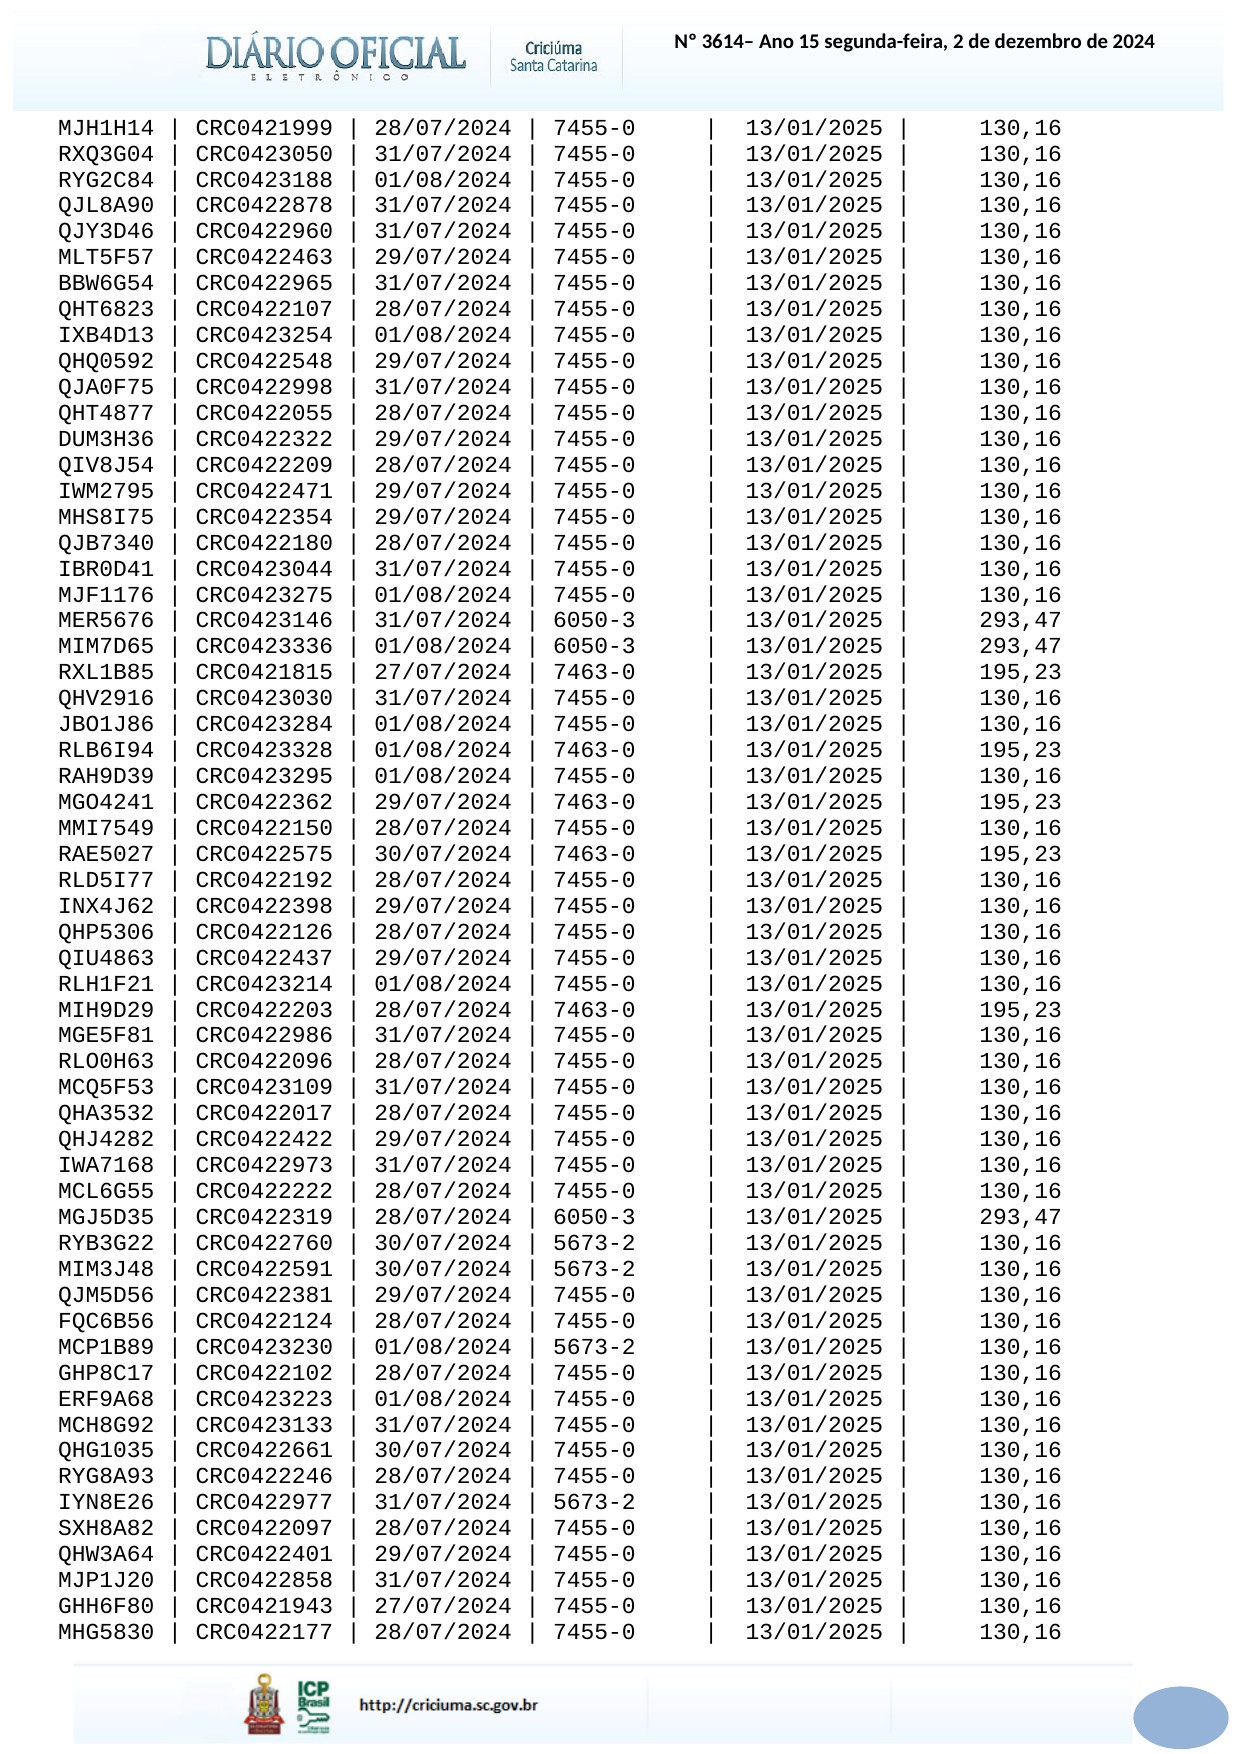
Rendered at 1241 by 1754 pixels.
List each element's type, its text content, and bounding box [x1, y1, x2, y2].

text MMI7549 | CRC0422150 | 28/07/2024 | 7455-0 | 13/01/2025 | 130,16 [44, 816, 1181, 842]
text MJP1J20 | CRC0422858 | 31/07/2024 | 7455-0 | 13/01/2025 | 130,16 [44, 1568, 1181, 1594]
text QJB7340 | CRC0422180 | 28/07/2024 | 7455-0 | 13/01/2025 | 130,16 [44, 531, 1181, 557]
text QHJ4282 | CRC0422422 | 29/07/2024 | 7455-0 | 13/01/2025 | 130,16 [44, 1128, 1181, 1153]
text QHT4877 | CRC0422055 | 28/07/2024 | 7455-0 | 13/01/2025 | 130,16 [44, 401, 1181, 427]
text ERF9A68 | CRC0423223 | 01/08/2024 | 7455-0 | 13/01/2025 | 130,16 [44, 1387, 1181, 1413]
text FQC6B56 | CRC0422124 | 28/07/2024 | 7455-0 | 13/01/2025 | 130,16 [44, 1309, 1181, 1335]
text MGE5F81 | CRC0422986 | 31/07/2024 | 7455-0 | 13/01/2025 | 130,16 [44, 1024, 1181, 1050]
text QHG1035 | CRC0422661 | 30/07/2024 | 7455-0 | 13/01/2025 | 130,16 [44, 1439, 1181, 1465]
text MIM7D65 | CRC0423336 | 01/08/2024 | 6050-3 | 13/01/2025 | 293,47 [44, 635, 1181, 661]
text QIU4863 | CRC0422437 | 29/07/2024 | 7455-0 | 13/01/2025 | 130,16 [44, 946, 1181, 972]
text SXH8A82 | CRC0422097 | 28/07/2024 | 7455-0 | 13/01/2025 | 130,16 [44, 1517, 1181, 1543]
text RXQ3G04 | CRC0423050 | 31/07/2024 | 7455-0 | 13/01/2025 | 130,16 [44, 142, 1181, 168]
text RYB3G22 | CRC0422760 | 30/07/2024 | 5673-2 | 13/01/2025 | 130,16 [44, 1231, 1181, 1257]
text MLT5F57 | CRC0422463 | 29/07/2024 | 7455-0 | 13/01/2025 | 130,16 [44, 246, 1181, 272]
text MJF1176 | CRC0423275 | 01/08/2024 | 7455-0 | 13/01/2025 | 130,16 [44, 583, 1181, 609]
text QHV2916 | CRC0423030 | 31/07/2024 | 7455-0 | 13/01/2025 | 130,16 [44, 687, 1181, 713]
text QJA0F75 | CRC0422998 | 31/07/2024 | 7455-0 | 13/01/2025 | 130,16 [44, 375, 1181, 401]
text IBR0D41 | CRC0423044 | 31/07/2024 | 7455-0 | 13/01/2025 | 130,16 [44, 557, 1181, 583]
text RXL1B85 | CRC0421815 | 27/07/2024 | 7463-0 | 13/01/2025 | 195,23 [44, 661, 1181, 687]
text JBO1J86 | CRC0423284 | 01/08/2024 | 7455-0 | 13/01/2025 | 130,16 [44, 713, 1181, 738]
text MGO4241 | CRC0422362 | 29/07/2024 | 7463-0 | 13/01/2025 | 195,23 [44, 790, 1181, 816]
text GHH6F80 | CRC0421943 | 27/07/2024 | 7455-0 | 13/01/2025 | 130,16 [44, 1594, 1181, 1620]
text RYG8A93 | CRC0422246 | 28/07/2024 | 7455-0 | 13/01/2025 | 130,16 [44, 1465, 1181, 1491]
text INX4J62 | CRC0422398 | 29/07/2024 | 7455-0 | 13/01/2025 | 130,16 [44, 894, 1181, 920]
text RLO0H63 | CRC0422096 | 28/07/2024 | 7455-0 | 13/01/2025 | 130,16 [44, 1050, 1181, 1076]
text QJM5D56 | CRC0422381 | 29/07/2024 | 7455-0 | 13/01/2025 | 130,16 [44, 1283, 1181, 1309]
text RAE5027 | CRC0422575 | 30/07/2024 | 7463-0 | 13/01/2025 | 195,23 [44, 842, 1181, 868]
text QHW3A64 | CRC0422401 | 29/07/2024 | 7455-0 | 13/01/2025 | 130,16 [44, 1543, 1181, 1568]
text MIM3J48 | CRC0422591 | 30/07/2024 | 5673-2 | 13/01/2025 | 130,16 [44, 1257, 1181, 1283]
text QIV8J54 | CRC0422209 | 28/07/2024 | 7455-0 | 13/01/2025 | 130,16 [44, 453, 1181, 479]
text DUM3H36 | CRC0422322 | 29/07/2024 | 7455-0 | 13/01/2025 | 130,16 [44, 427, 1181, 453]
text MCH8G92 | CRC0423133 | 31/07/2024 | 7455-0 | 13/01/2025 | 130,16 [44, 1413, 1181, 1439]
text MGJ5D35 | CRC0422319 | 28/07/2024 | 6050-3 | 13/01/2025 | 293,47 [44, 1205, 1181, 1231]
text QHP5306 | CRC0422126 | 28/07/2024 | 7455-0 | 13/01/2025 | 130,16 [44, 920, 1181, 946]
text QHT6823 | CRC0422107 | 28/07/2024 | 7455-0 | 13/01/2025 | 130,16 [44, 298, 1181, 323]
text MIH9D29 | CRC0422203 | 28/07/2024 | 7463-0 | 13/01/2025 | 195,23 [44, 998, 1181, 1024]
text IWM2795 | CRC0422471 | 29/07/2024 | 7455-0 | 13/01/2025 | 130,16 [44, 479, 1181, 505]
text QHA3532 | CRC0422017 | 28/07/2024 | 7455-0 | 13/01/2025 | 130,16 [44, 1102, 1181, 1128]
text RLB6I94 | CRC0423328 | 01/08/2024 | 7463-0 | 13/01/2025 | 195,23 [44, 738, 1181, 764]
text RLH1F21 | CRC0423214 | 01/08/2024 | 7455-0 | 13/01/2025 | 130,16 [44, 972, 1181, 998]
text QHQ0592 | CRC0422548 | 29/07/2024 | 7455-0 | 13/01/2025 | 130,16 [44, 349, 1181, 375]
text QJY3D46 | CRC0422960 | 31/07/2024 | 7455-0 | 13/01/2025 | 130,16 [44, 220, 1181, 246]
text MHG5830 | CRC0422177 | 28/07/2024 | 7455-0 | 13/01/2025 | 130,16 [44, 1620, 1181, 1646]
text IWA7168 | CRC0422973 | 31/07/2024 | 7455-0 | 13/01/2025 | 130,16 [44, 1153, 1181, 1179]
text MCL6G55 | CRC0422222 | 28/07/2024 | 7455-0 | 13/01/2025 | 130,16 [44, 1179, 1181, 1205]
text MJH1H14 | CRC0421999 | 28/07/2024 | 7455-0 | 13/01/2025 | 130,16 [44, 116, 1181, 142]
text BBW6G54 | CRC0422965 | 31/07/2024 | 7455-0 | 13/01/2025 | 130,16 [44, 272, 1181, 298]
text GHP8C17 | CRC0422102 | 28/07/2024 | 7455-0 | 13/01/2025 | 130,16 [44, 1361, 1181, 1387]
text RLD5I77 | CRC0422192 | 28/07/2024 | 7455-0 | 13/01/2025 | 130,16 [44, 868, 1181, 894]
text IYN8E26 | CRC0422977 | 31/07/2024 | 5673-2 | 13/01/2025 | 130,16 [44, 1491, 1181, 1517]
text RAH9D39 | CRC0423295 | 01/08/2024 | 7455-0 | 13/01/2025 | 130,16 [44, 764, 1181, 790]
text MCQ5F53 | CRC0423109 | 31/07/2024 | 7455-0 | 13/01/2025 | 130,16 [44, 1076, 1181, 1102]
text QJL8A90 | CRC0422878 | 31/07/2024 | 7455-0 | 13/01/2025 | 130,16 [44, 194, 1181, 220]
text IXB4D13 | CRC0423254 | 01/08/2024 | 7455-0 | 13/01/2025 | 130,16 [44, 323, 1181, 349]
text MHS8I75 | CRC0422354 | 29/07/2024 | 7455-0 | 13/01/2025 | 130,16 [44, 505, 1181, 531]
text RYG2C84 | CRC0423188 | 01/08/2024 | 7455-0 | 13/01/2025 | 130,16 [44, 168, 1181, 194]
text MER5676 | CRC0423146 | 31/07/2024 | 6050-3 | 13/01/2025 | 293,47 [44, 609, 1181, 635]
text MCP1B89 | CRC0423230 | 01/08/2024 | 5673-2 | 13/01/2025 | 130,16 [44, 1335, 1181, 1361]
